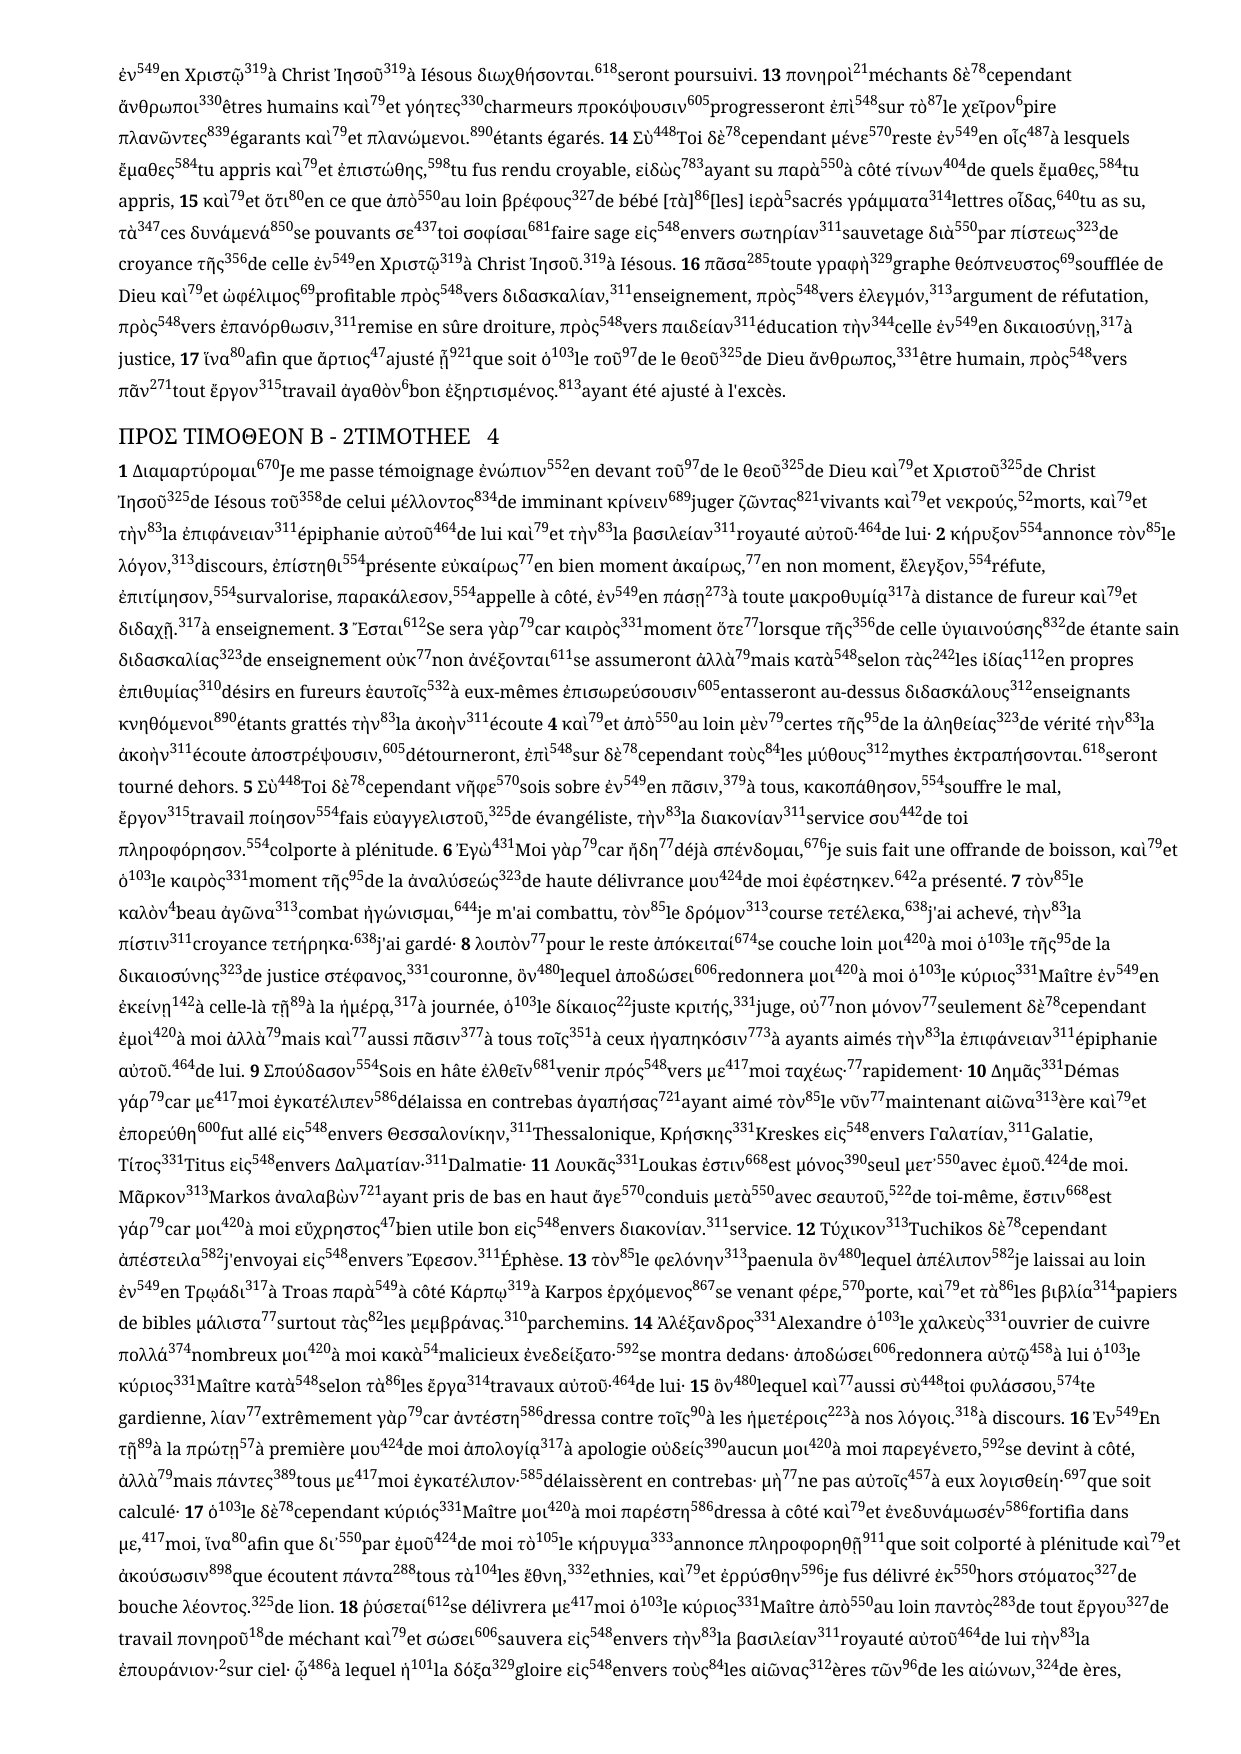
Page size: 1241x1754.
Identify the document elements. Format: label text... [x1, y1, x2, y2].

text 1 Τοῦτο348Ce-ci δὲ78cependant γίνωσκε,570connais, ὅτι80en ce que ἐν549en ἐσχάταις205à dernières ἡμέραις316à journées ἐνστήσονται611se dresseront dedans καιροὶ330moments χαλεποί·21difficiles· 2 ἔσονται611se seront γὰρ79car οἱ102les ἄνθρωποι330êtres humains φίλαυτοι70amis d'eux-mêmes φιλάργυροι70amis de l'argents ἀλαζόνες330vantards ὑπερήφανοι70prétentieux βλάσφημοι,70blasphématoires, γονεῦσιν318à parents ἀπειθεῖς,70désobéissants, ἀχάριστοι70ingrats ἀνόσιοι70non sacrés 3 ἄστοργοι70sans tendresses ἄσπονδοι70sans libations διάβολοι70diables ἀκρατεῖς70intempérants ἀνήμεροι70non apprivoisés ἀφιλάγαθοι70non affectionnés aux bons 4 προδόται330traîtres προπετεῖς70tombants en avant τετυφωμένοι,812ayants étés enfumés, φιλήδονοι46amis des plaisirs μᾶλλον77davantage ἢ79ou φιλόθεοι,70amis des dieux, 5 ἔχοντες839ayants μόρφωσιν311formation εὐσεβείας323de piété τὴν83la δὲ78cependant δύναμιν311puissance αὐτῆς462de elle ἠρνημένοι·791se ayants niés· καὶ79et τούτους345ceux-ci ἀποτρέπου.574te tourne loin. 6 Ἐκ550Hors τούτων357de ceux-ci γάρ79car εἰσιν667sont οἱ363ceux ἐνδύνοντες839plongeants à l'intérieur εἰς548envers τὰς82les οἰκίας310maisons d'habitations καὶ79et αἰχμαλωτίζοντες839faisants captif γυναικάρια314femmelettes σεσωρευμένα797ayants étés entassés ἁμαρτίαις,316à fautes, ἀγόμενα876étants conduits ἐπιθυμίαις316à désirs en fureurs ποικίλαις,7à diverses, 7 πάντοτε77en tout moment μανθάνοντα823apprenants καὶ79et μηδέποτε77non cependant à un moment εἰς548envers ἐπίγνωσιν311reconnaissance ἀληθείας323de vérité ἐλθεῖν681venir δυνάμενα.850se pouvants. 8 ὃν295lequel τρόπον313manière δὲ78cependant Ἰάννης331Iannes καὶ79et Ἰαμβρῆς331Iambres ἀντέστησαν585dressèrent contre Μωϋσεῖ,319à Môusês, οὕτως77ainsi καὶ77aussi οὗτοι363ceux-ci ἀνθίστανται673se dressent contre τῇ89à la ἀληθείᾳ,317à vérité, ἄνθρωποι330êtres humains κατεφθαρμένοι812ayants étés corrompus de haut en bas τὸν85le νοῦν,313intellect, ἀδόκιμοι70non approuvés περὶ548autour τὴν83la πίστιν.311croyance. 9 ἀλλ᾽79mais οὐ77non προκόψουσιν605progresseront ἐπὶ548sur πλεῖον·73plus nombreusement· ἡ101la γὰρ79car ἄνοια329inintelligence αὐτῶν463de eux ἔκδηλος45évidente au dehors ἔσται612se sera πᾶσιν,377à tous, ὡς80comme καὶ77aussi ἡ362celle ἐκείνων357de ceux-là ἐγένετο.592se devint. 10 Σὺ448Toi δὲ78cependant παρηκολούθησάς584tu suivis à côté μου424de moi τῇ89à la διδασκαλίᾳ,317à enseignement, τῇ89à la ἀγωγῇ,317à conduite, τῇ89à la προθέσει,317à proposition, τῇ89à la πίστει,317à croyance, τῇ89à la μακροθυμίᾳ,317à distance de fureur, τῇ89à la ἀγάπῃ,317à amour, τῇ89à la ὑπομονῇ,317à résistance, 11 τοῖς90à les διωγμοῖς,318à poursuites, τοῖς92à les παθήμασιν,320à passions de souffrances, οἷά499tels que μοι420à moi ἐγένετο592se devint ἐν549en Ἀντιοχείᾳ,317à Antioche, ἐν549en Ἰκονίῳ,321à Iconium, ἐν549en Λύστροις,320à Lystre, οἵους294tels que διωγμοὺς312poursuites ὑπήνεγκα582je supportai καὶ79et ἐκ550hors πάντων385de tous με417moi ἐρρύσατο592se délivra ὁ103le κύριος.331Maître. 12 καὶ77aussi πάντες286tous δὲ78cependant οἱ363ceux θέλοντες839voulants ζῆν689vivre εὐσεβῶς77pieusement ἐν549en Χριστῷ319à Christ Ἰησοῦ319à Iésous διωχθήσονται.618seront poursuivi. 13 πονηροὶ21méchants δὲ78cependant ἄνθρωποι330êtres humains καὶ79et γόητες330charmeurs προκόψουσιν605progresseront ἐπὶ548sur τὸ87le χεῖρον6pire πλανῶντες839égarants καὶ79et πλανώμενοι.890étants égarés. 14 Σὺ448Toi δὲ78cependant μένε570reste ἐν549en οἷς487à lesquels ἔμαθες584tu appris καὶ79et ἐπιστώθης,598tu fus rendu croyable, εἰδὼς783ayant su παρὰ550à côté τίνων404de quels ἔμαθες,584tu appris, 15 καὶ79et ὅτι80en ce que ἀπὸ550au loin βρέφους327de bébé [τὰ]86[les] ἱερὰ5sacrés γράμματα314lettres οἶδας,640tu as su, τὰ347ces δυνάμενά850se pouvants σε437toi σοφίσαι681faire sage εἰς548envers σωτηρίαν311sauvetage διὰ550par πίστεως323de croyance τῆς356de celle ἐν549en Χριστῷ319à Christ Ἰησοῦ.319à Iésous. 16 πᾶσα285toute γραφὴ329graphe θεόπνευστος69soufflée de Dieu καὶ79et ὠφέλιμος69profitable πρὸς548vers διδασκαλίαν,311enseignement, πρὸς548vers ἐλεγμόν,313argument de réfutation, πρὸς548vers ἐπανόρθωσιν,311remise en sûre droiture, πρὸς548vers παιδείαν311éducation τὴν344celle ἐν549en δικαιοσύνῃ,317à justice, 17 ἵνα80afin que ἄρτιος47ajusté ᾖ921que soit ὁ103le τοῦ97de le θεοῦ325de Dieu ἄνθρωπος,331être humain, πρὸς548vers πᾶν271tout ἔργον315travail ἀγαθὸν6bon ἐξηρτισμένος.813ayant été ajusté à l'excès. [118, 59, 1181, 402]
text 1 Διαμαρτύρομαι670Je me passe témoignage ἐνώπιον552en devant τοῦ97de le θεοῦ325de Dieu καὶ79et Χριστοῦ325de Christ Ἰησοῦ325de Iésous τοῦ358de celui μέλλοντος834de imminant κρίνειν689juger ζῶντας821vivants καὶ79et νεκρούς,52morts, καὶ79et τὴν83la ἐπιφάνειαν311épiphanie αὐτοῦ464de lui καὶ79et τὴν83la βασιλείαν311royauté αὐτοῦ·464de lui· 2 κήρυξον554annonce τὸν85le λόγον,313discours, ἐπίστηθι554présente εὐκαίρως77en bien moment ἀκαίρως,77en non moment, ἔλεγξον,554réfute, ἐπιτίμησον,554survalorise, παρακάλεσον,554appelle à côté, ἐν549en πάσῃ273à toute μακροθυμίᾳ317à distance de fureur καὶ79et διδαχῇ.317à enseignement. 3 Ἔσται612Se sera γὰρ79car καιρὸς331moment ὅτε77lorsque τῆς356de celle ὑγιαινούσης832de étante sain διδασκαλίας323de enseignement οὐκ77non ἀνέξονται611se assumeront ἀλλὰ79mais κατὰ548selon τὰς242les ἰδίας112en propres ἐπιθυμίας310désirs en fureurs ἑαυτοῖς532à eux-mêmes ἐπισωρεύσουσιν605entasseront au-dessus διδασκάλους312enseignants κνηθόμενοι890étants grattés τὴν83la ἀκοὴν311écoute 4 καὶ79et ἀπὸ550au loin μὲν79certes τῆς95de la ἀληθείας323de vérité τὴν83la ἀκοὴν311écoute ἀποστρέψουσιν,605détourneront, ἐπὶ548sur δὲ78cependant τοὺς84les μύθους312mythes ἐκτραπήσονται.618seront tourné dehors. 5 Σὺ448Toi δὲ78cependant νῆφε570sois sobre ἐν549en πᾶσιν,379à tous, κακοπάθησον,554souffre le mal, ἔργον315travail ποίησον554fais εὐαγγελιστοῦ,325de évangéliste, τὴν83la διακονίαν311service σου442de toi πληροφόρησον.554colporte à plénitude. 6 Ἐγὼ431Moi γὰρ79car ἤδη77déjà σπένδομαι,676je suis fait une offrande de boisson, καὶ79et ὁ103le καιρὸς331moment τῆς95de la ἀναλύσεώς323de haute délivrance μου424de moi ἐφέστηκεν.642a présenté. 7 τὸν85le καλὸν4beau ἀγῶνα313combat ἠγώνισμαι,644je m'ai combattu, τὸν85le δρόμον313course τετέλεκα,638j'ai achevé, τὴν83la πίστιν311croyance τετήρηκα·638j'ai gardé· 8 λοιπὸν77pour le reste ἀπόκειταί674se couche loin μοι420à moi ὁ103le τῆς95de la δικαιοσύνης323de justice στέφανος,331couronne, ὃν480lequel ἀποδώσει606redonnera μοι420à moi ὁ103le κύριος331Maître ἐν549en ἐκείνῃ142à celle-là τῇ89à la ἡμέρᾳ,317à journée, ὁ103le δίκαιος22juste κριτής,331juge, οὐ77non μόνον77seulement δὲ78cependant ἐμοὶ420à moi ἀλλὰ79mais καὶ77aussi πᾶσιν377à tous τοῖς351à ceux ἠγαπηκόσιν773à ayants aimés τὴν83la ἐπιφάνειαν311épiphanie αὐτοῦ.464de lui. 9 Σπούδασον554Sois en hâte ἐλθεῖν681venir πρός548vers με417moi ταχέως·77rapidement· 10 Δημᾶς331Démas γάρ79car με417moi ἐγκατέλιπεν586délaissa en contrebas ἀγαπήσας721ayant aimé τὸν85le νῦν77maintenant αἰῶνα313ère καὶ79et ἐπορεύθη600fut allé εἰς548envers Θεσσαλονίκην,311Thessalonique, Κρήσκης331Kreskes εἰς548envers Γαλατίαν,311Galatie, Τίτος331Titus εἰς548envers Δαλματίαν·311Dalmatie· 11 Λουκᾶς331Loukas ἐστιν668est μόνος390seul μετ᾽550avec ἐμοῦ.424de moi. Μᾶρκον313Markos ἀναλαβὼν721ayant pris de bas en haut ἄγε570conduis μετὰ550avec σεαυτοῦ,522de toi-même, ἔστιν668est γάρ79car μοι420à moi εὔχρηστος47bien utile bon εἰς548envers διακονίαν.311service. 12 Τύχικον313Tuchikos δὲ78cependant ἀπέστειλα582j'envoyai εἰς548envers Ἔφεσον.311Éphèse. 13 τὸν85le φελόνην313paenula ὃν480lequel ἀπέλιπον582je laissai au loin ἐν549en Τρῳάδι317à Troas παρὰ549à côté Κάρπῳ319à Karpos ἐρχόμενος867se venant φέρε,570porte, καὶ79et τὰ86les βιβλία314papiers de bibles μάλιστα77surtout τὰς82les μεμβράνας.310parchemins. 14 Ἀλέξανδρος331Alexandre ὁ103le χαλκεὺς331ouvrier de cuivre πολλά374nombreux μοι420à moi κακὰ54malicieux ἐνεδείξατο·592se montra dedans· ἀποδώσει606redonnera αὐτῷ458à lui ὁ103le κύριος331Maître κατὰ548selon τὰ86les ἔργα314travaux αὐτοῦ·464de lui· 15 ὃν480lequel καὶ77aussi σὺ448toi φυλάσσου,574te gardienne, λίαν77extrêmement γὰρ79car ἀντέστη586dressa contre τοῖς90à les ἡμετέροις223à nos λόγοις.318à discours. 16 Ἐν549En τῇ89à la πρώτῃ57à première μου424de moi ἀπολογίᾳ317à apologie οὐδείς390aucun μοι420à moi παρεγένετο,592se devint à côté, ἀλλὰ79mais πάντες389tous με417moi ἐγκατέλιπον·585délaissèrent en contrebas· μὴ77ne pas αὐτοῖς457à eux λογισθείη·697que soit calculé· 17 ὁ103le δὲ78cependant κύριός331Maître μοι420à moi παρέστη586dressa à côté καὶ79et ἐνεδυνάμωσέν586fortifia dans με,417moi, ἵνα80afin que δι᾽550par ἐμοῦ424de moi τὸ105le κήρυγμα333annonce πληροφορηθῇ911que soit colporté à plénitude καὶ79et ἀκούσωσιν898que écoutent πάντα288tous τὰ104les ἔθνη,332ethnies, καὶ79et ἐρρύσθην596je fus délivré ἐκ550hors στόματος327de bouche λέοντος.325de lion. 18 ῥύσεταί612se délivrera με417moi ὁ103le κύριος331Maître ἀπὸ550au loin παντὸς283de tout ἔργου327de travail πονηροῦ18de méchant καὶ79et σώσει606sauvera εἰς548envers τὴν83la βασιλείαν311royauté αὐτοῦ464de lui τὴν83la ἐπουράνιον·2sur ciel· ᾧ486à lequel ἡ101la δόξα329gloire εἰς548envers τοὺς84les αἰῶνας312ères τῶν96de les αἰώνων,324de ères, ἀμήν.304amen. 19 Ἄσπασαι558Te salue Πρίσκαν311Priska καὶ79et Ἀκύλαν313Akulas καὶ79et τὸν85le Ὀνησιφόρου325de Onésiphore οἶκον.313maison. 20 Ἔραστος331Érastos ἔμεινεν586resta ἐν549en Κορίνθῳ,317à Corinthe, Τρόφιμον313Trophimos δὲ78cependant ἀπέλιπον582je laissai au loin ἐν549en Μιλήτῳ317à Milet ἀσθενοῦντα.822étant infirme. 21 Σπούδασον554Sois en hâte πρὸ550d'avant χειμῶνος325de tempête hivernale ἐλθεῖν.681venir. Ἀσπάζεταί674Se salue σε437toi Εὔβουλος331Euboulos καὶ79et Πούδης331Poudès καὶ79et Λίνος331Linos καὶ79et Κλαυδία329Klaudia καὶ79et οἱ102les ἀδελφοὶ330frères πάντες.286tous. 22 Ὁ103Le κύριος331Maître μετὰ550avec τοῦ99de le πνεύματός327de souffle σου.442de toi. ἡ101la χάρις329grâce μεθ᾽550avec ὑμῶν.441de vous. [118, 455, 1181, 1682]
text ΠΡΟΣ ΤΙΜΟΘΕΟΝ Β - 2TIMOTHEE 4 [118, 421, 1181, 451]
